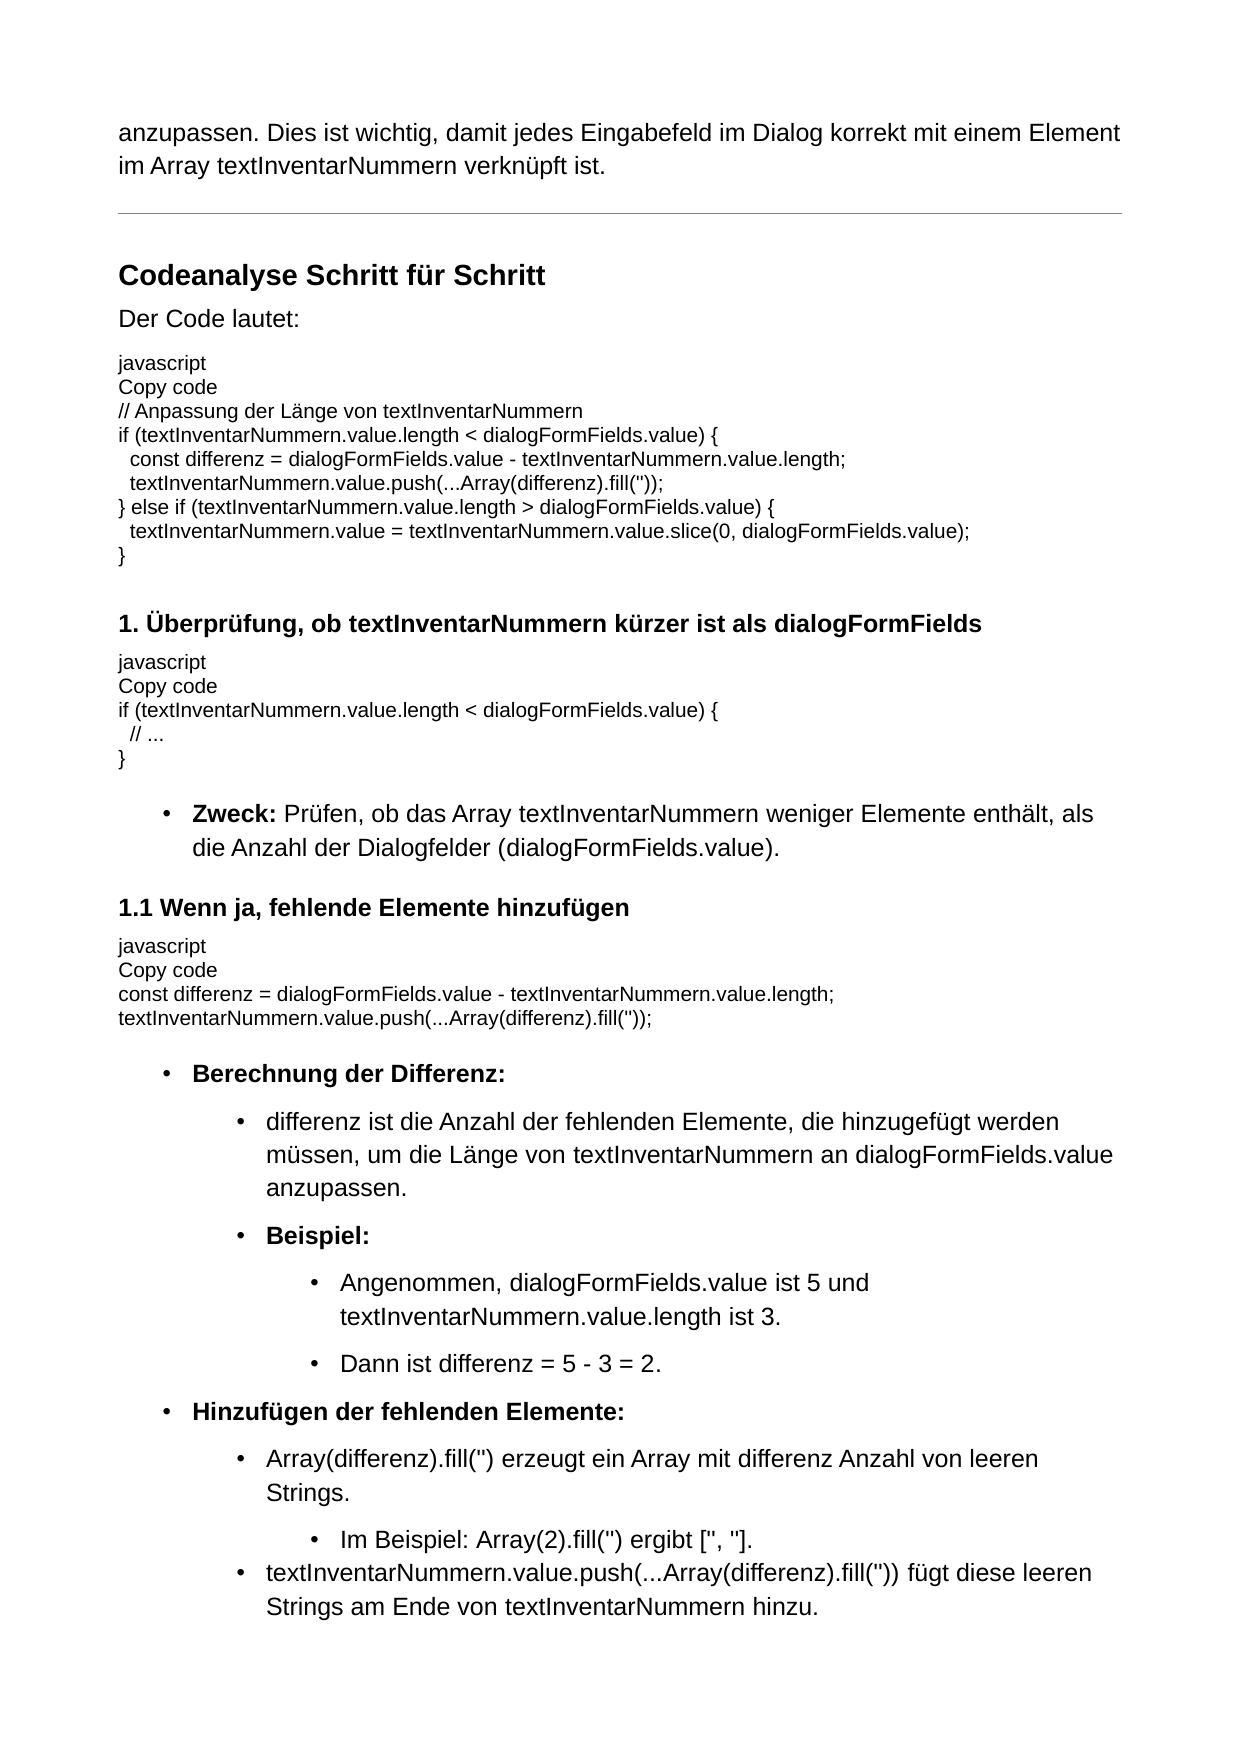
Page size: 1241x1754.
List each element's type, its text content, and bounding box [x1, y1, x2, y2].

text if (textInventarNummern.value.length < dialogFormFields.value) { [118, 423, 1122, 447]
list differenz ist die Anzahl der fehlenden Elemente, die hinzugefügt werden müssen, um die Länge von textInventarNummern an dialogFormFields.value anzupassen. [236, 1107, 1122, 1202]
text // ... [118, 722, 1122, 746]
subtitle 1.1 Wenn ja, fehlende Elemente hinzufügen [118, 893, 1122, 921]
subtitle 1. Überprüfung, ob textInventarNummern kürzer ist als dialogFormFields [118, 609, 1122, 638]
list Beispiel: [236, 1221, 1122, 1249]
text javascript [118, 351, 1122, 375]
list Im Beispiel: Array(2).fill('') ergibt ['', '']. [310, 1525, 1122, 1554]
text Copy code [118, 375, 1122, 399]
list Zweck: Prüfen, ob das Array textInventarNummern weniger Elemente enthält, als die Anzahl der Dialogfelder (dialogFormFields.value). [162, 799, 1122, 861]
text } [118, 543, 1122, 567]
text anzupassen. Dies ist wichtig, damit jedes Eingabefeld im Dialog korrekt mit einem Element im Array textInventarNummern verknüpft ist. [118, 118, 1122, 180]
list Array(differenz).fill('') erzeugt ein Array mit differenz Anzahl von leeren Strings. [236, 1444, 1122, 1506]
text javascript [118, 650, 1122, 674]
text // Anpassung der Länge von textInventarNummern [118, 399, 1122, 423]
list Berechnung der Differenz: [162, 1059, 1122, 1088]
text Der Code lautet: [118, 304, 1122, 332]
list Hinzufügen der fehlenden Elemente: [162, 1397, 1122, 1426]
list textInventarNummern.value.push(...Array(differenz).fill('')) fügt diese leeren Strings am Ende von textInventarNummern hinzu. [236, 1558, 1122, 1620]
list Dann ist differenz = 5 - 3 = 2. [310, 1349, 1122, 1378]
text const differenz = dialogFormFields.value - textInventarNummern.value.length; [118, 447, 1122, 471]
text const differenz = dialogFormFields.value - textInventarNummern.value.length; [118, 982, 1122, 1006]
text textInventarNummern.value.push(...Array(differenz).fill('')); [118, 471, 1122, 495]
text textInventarNummern.value = textInventarNummern.value.slice(0, dialogFormFields.value); [118, 519, 1122, 543]
list Angenommen, dialogFormFields.value ist 5 und textInventarNummern.value.length ist 3. [310, 1268, 1122, 1330]
text } [118, 746, 1122, 770]
text if (textInventarNummern.value.length < dialogFormFields.value) { [118, 698, 1122, 722]
text Copy code [118, 958, 1122, 982]
subtitle Codeanalyse Schritt für Schritt [118, 258, 1122, 291]
text textInventarNummern.value.push(...Array(differenz).fill('')); [118, 1006, 1122, 1030]
text Copy code [118, 674, 1122, 698]
text } else if (textInventarNummern.value.length > dialogFormFields.value) { [118, 495, 1122, 519]
text javascript [118, 934, 1122, 958]
